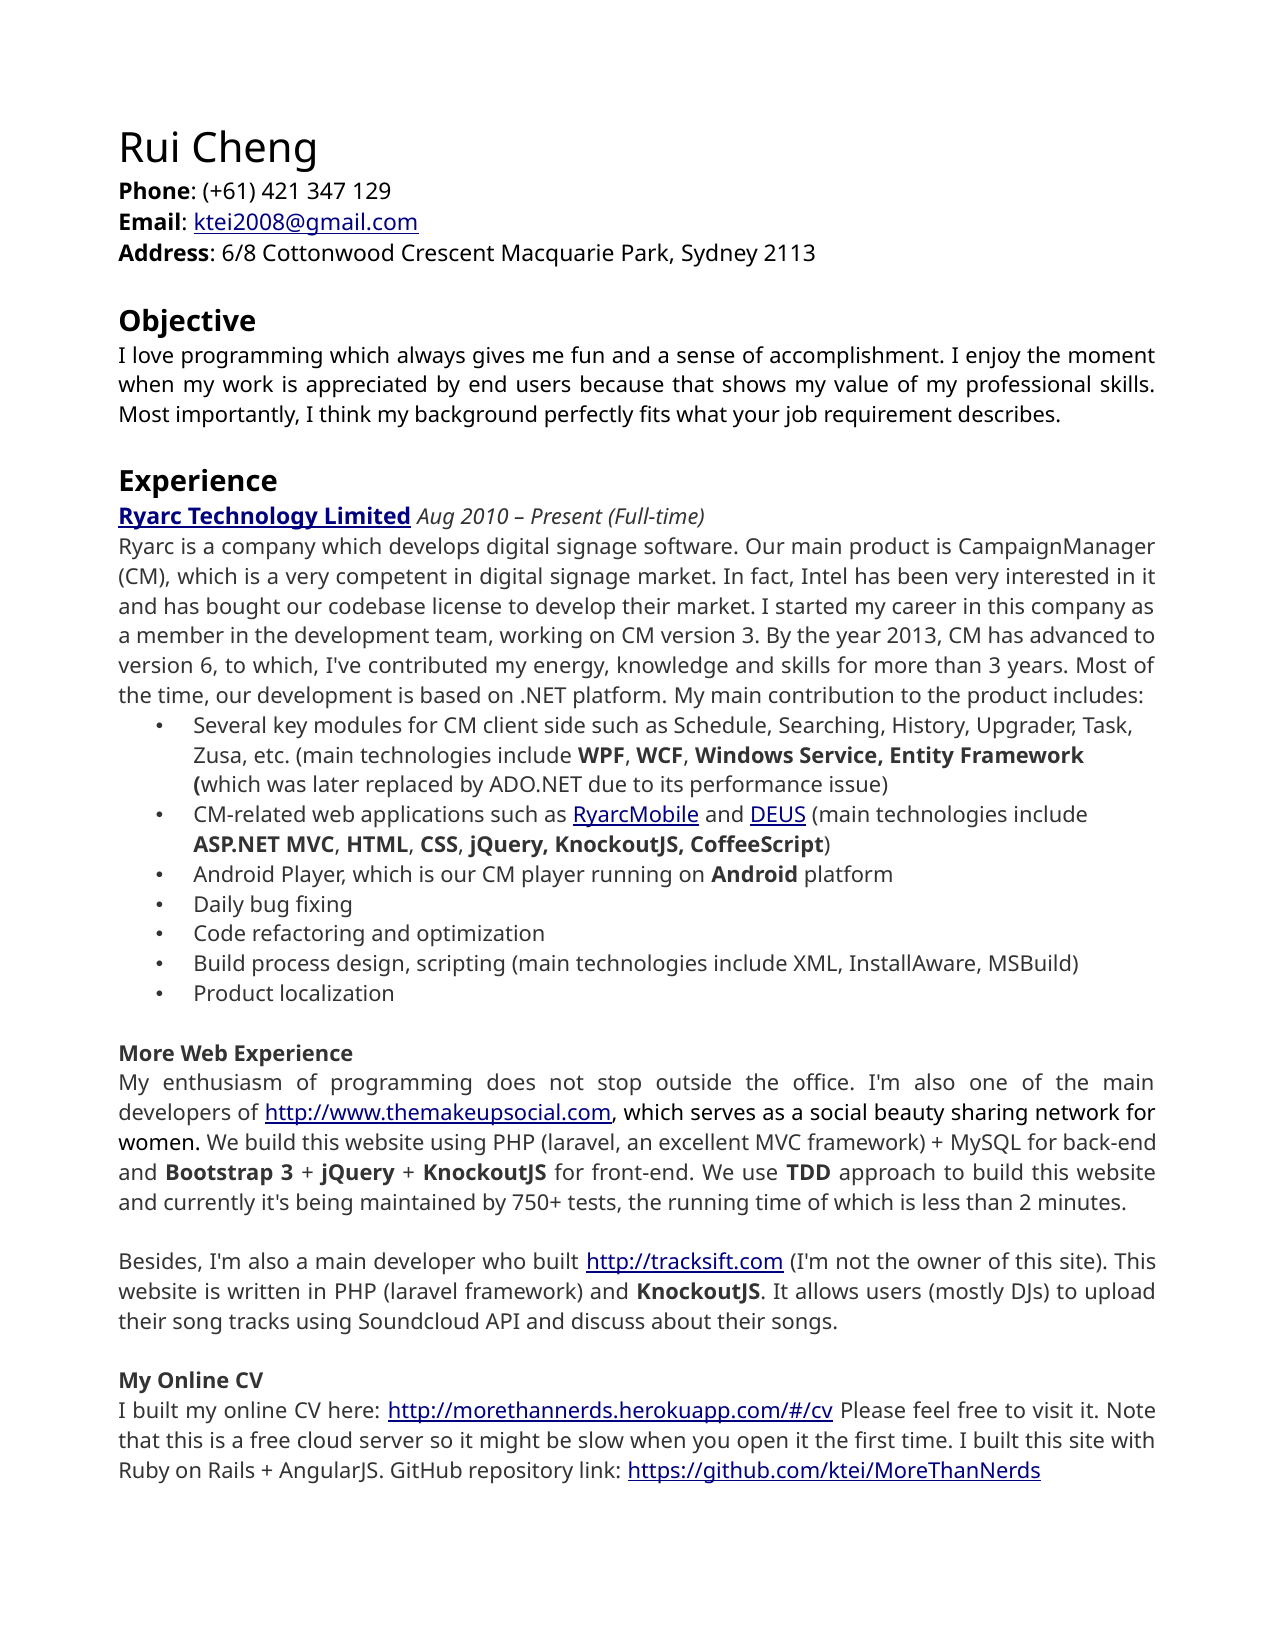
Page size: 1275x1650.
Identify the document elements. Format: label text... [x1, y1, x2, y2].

text I built my online CV here: http://morethannerds.herokuapp.com/#/cv Please feel free to visit it. Note that this is a free cloud server so it might be slow when you open it the first time. I built this site with Ruby on Rails + AngularJS. GitHub repository link: https://github.com/ktei/MoreThanNerds [118, 1395, 1157, 1484]
text Email: ktei2008@gmail.com [118, 206, 1157, 237]
list Product localization [156, 978, 1157, 1008]
text Besides, I'm also a main developer who built http://tracksift.com (I'm not the owner of this site). This website is written in PHP (laravel framework) and KnockoutJS. It allows users (mostly DJs) to upload their song tracks using Soundcloud API and discuss about their songs. [118, 1246, 1157, 1336]
list Android Player, which is our CM player running on Android platform [156, 859, 1157, 889]
list Daily bug fixing [156, 889, 1157, 918]
text More Web Experience [118, 1038, 1157, 1067]
list CM-related web applications such as RyarcMobile and DEUS (main technologies include ASP.NET MVC, HTML, CSS, jQuery, KnockoutJS, CoffeeScript) [156, 799, 1157, 859]
list Several key modules for CM client side such as Schedule, Searching, History, Upgrader, Task, Zusa, etc. (main technologies include WPF, WCF, Windows Service, Entity Framework (which was later replaced by ADO.NET due to its performance issue) [156, 710, 1157, 799]
text Ryarc is a company which develops digital signage software. Our main product is CampaignManager (CM), which is a very competent in digital signage market. In fact, Intel has been very interested in it and has bought our codebase license to develop their market. I started my career in this company as a member in the development team, working on CM version 3. By the year 2013, CM has advanced to version 6, to which, I've contributed my energy, knowledge and skills for more than 3 years. Most of the time, our development is based on .NET platform. My main contribution to the product includes: [118, 531, 1157, 710]
text Rui Cheng [118, 118, 1157, 175]
list Build process design, scripting (main technologies include XML, InstallAware, MSBuild) [156, 948, 1157, 978]
text I love programming which always gives me fun and a sense of accomplishment. I enjoy the moment when my work is appreciated by end users because that shows my value of my professional skills. Most importantly, I think my background perfectly fits what your job requirement describes. [118, 339, 1157, 429]
text Phone: (+61) 421 347 129 [118, 175, 1157, 206]
text Ryarc Technology Limited Aug 2010 – Present (Full-time) [118, 500, 1157, 531]
text Experience [118, 460, 1157, 500]
list Code refactoring and optimization [156, 918, 1157, 948]
text My Online CV [118, 1365, 1157, 1395]
text Objective [118, 300, 1157, 339]
text Address: 6/8 Cottonwood Crescent Macquarie Park, Sydney 2113 [118, 237, 1157, 269]
text My enthusiasm of programming does not stop outside the office. I'm also one of the main developers of http://www.themakeupsocial.com, which serves as a social beauty sharing network for women. We build this website using PHP (laravel, an excellent MVC framework) + MySQL for back-end and Bootstrap 3 + jQuery + KnockoutJS for front-end. We use TDD approach to build this website and currently it's being maintained by 750+ tests, the running time of which is less than 2 minutes. [118, 1067, 1157, 1216]
